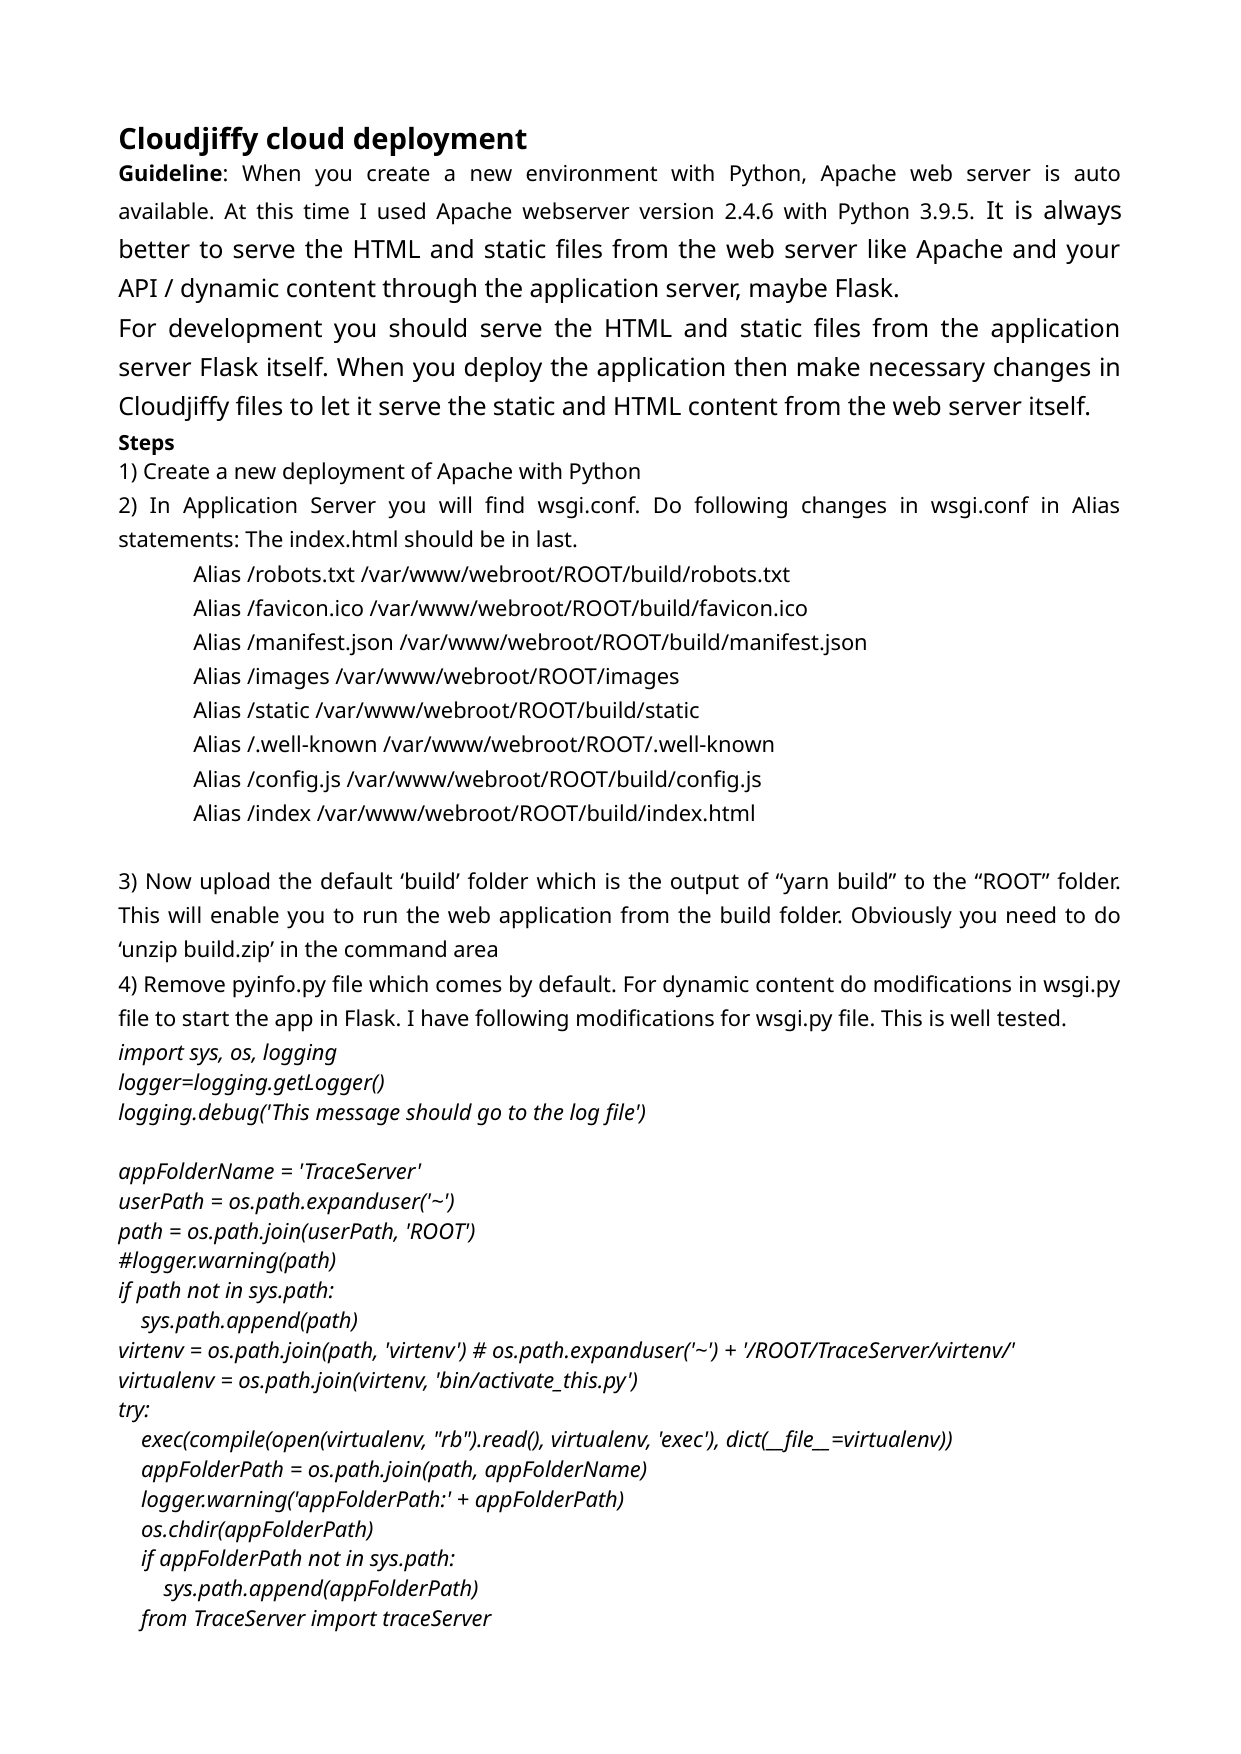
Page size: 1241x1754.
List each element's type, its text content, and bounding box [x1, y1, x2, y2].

text Alias /config.js /var/www/webroot/ROOT/build/config.js [118, 764, 1122, 793]
text Alias /robots.txt /var/www/webroot/ROOT/build/robots.txt [118, 559, 1122, 588]
text Alias /.well-known /var/www/webroot/ROOT/.well-known [118, 729, 1122, 759]
text 2) In Application Server you will find wsgi.conf. Do following changes in wsgi.conf in Alias statements: The index.html should be in last. [118, 490, 1122, 554]
text if appFolderPath not in sys.path: [118, 1543, 1122, 1573]
text Alias /manifest.json /var/www/webroot/ROOT/build/manifest.json [118, 627, 1122, 657]
text sys.path.append(path) [118, 1305, 1122, 1335]
text Alias /favicon.ico /var/www/webroot/ROOT/build/favicon.ico [118, 593, 1122, 623]
text logger=logging.getLogger() [118, 1067, 1122, 1097]
text logging.debug('This message should go to the log file') [118, 1097, 1122, 1126]
text try: [118, 1394, 1122, 1424]
text if path not in sys.path: [118, 1275, 1122, 1305]
text logger.warning('appFolderPath:' + appFolderPath) [118, 1484, 1122, 1514]
text appFolderName = 'TraceServer' [118, 1156, 1122, 1186]
text virtualenv = os.path.join(virtenv, 'bin/activate_this.py') [118, 1365, 1122, 1394]
text For development you should serve the HTML and static files from the application server Flask itself. When you deploy the application then make necessary changes in Cloudjiffy files to let it serve the static and HTML content from the web server itself. [118, 310, 1122, 423]
text exec(compile(open(virtualenv, "rb").read(), virtualenv, 'exec'), dict(__file__=virtualenv)) [118, 1424, 1122, 1454]
text 3) Now upload the default ‘build’ folder which is the output of “yarn build” to the “ROOT” folder. This will enable you to run the web application from the build folder. Obviously you need to do ‘unzip build.zip’ in the command area [118, 866, 1122, 964]
text path = os.path.join(userPath, 'ROOT') [118, 1216, 1122, 1246]
subtitle Cloudjiffy cloud deployment [118, 118, 1122, 158]
text from TraceServer import traceServer [118, 1603, 1122, 1633]
text 4) Remove pyinfo.py file which comes by default. For dynamic content do modifications in wsgi.py file to start the app in Flask. I have following modifications for wsgi.py file. This is well tested. [118, 969, 1122, 1033]
text userPath = os.path.expanduser('~') [118, 1186, 1122, 1216]
text Alias /static /var/www/webroot/ROOT/build/static [118, 695, 1122, 725]
text Guideline: When you create a new environment with Python, Apache web server is auto available. At this time I used Apache webserver version 2.4.6 with Python 3.9.5. It is always better to serve the HTML and static files from the web server like Apache and your API / dynamic content through the application server, maybe Flask. [118, 158, 1122, 305]
text #logger.warning(path) [118, 1246, 1122, 1275]
text sys.path.append(appFolderPath) [118, 1573, 1122, 1603]
text Alias /index /var/www/webroot/ROOT/build/index.html [118, 798, 1122, 828]
text appFolderPath = os.path.join(path, appFolderName) [118, 1454, 1122, 1484]
text 1) Create a new deployment of Apache with Python [118, 456, 1122, 486]
text import sys, os, logging [118, 1037, 1122, 1067]
text os.chdir(appFolderPath) [118, 1514, 1122, 1543]
text Steps [118, 428, 1122, 456]
text Alias /images /var/www/webroot/ROOT/images [118, 661, 1122, 691]
text virtenv = os.path.join(path, 'virtenv') # os.path.expanduser('~') + '/ROOT/TraceServer/virtenv/' [118, 1335, 1122, 1365]
